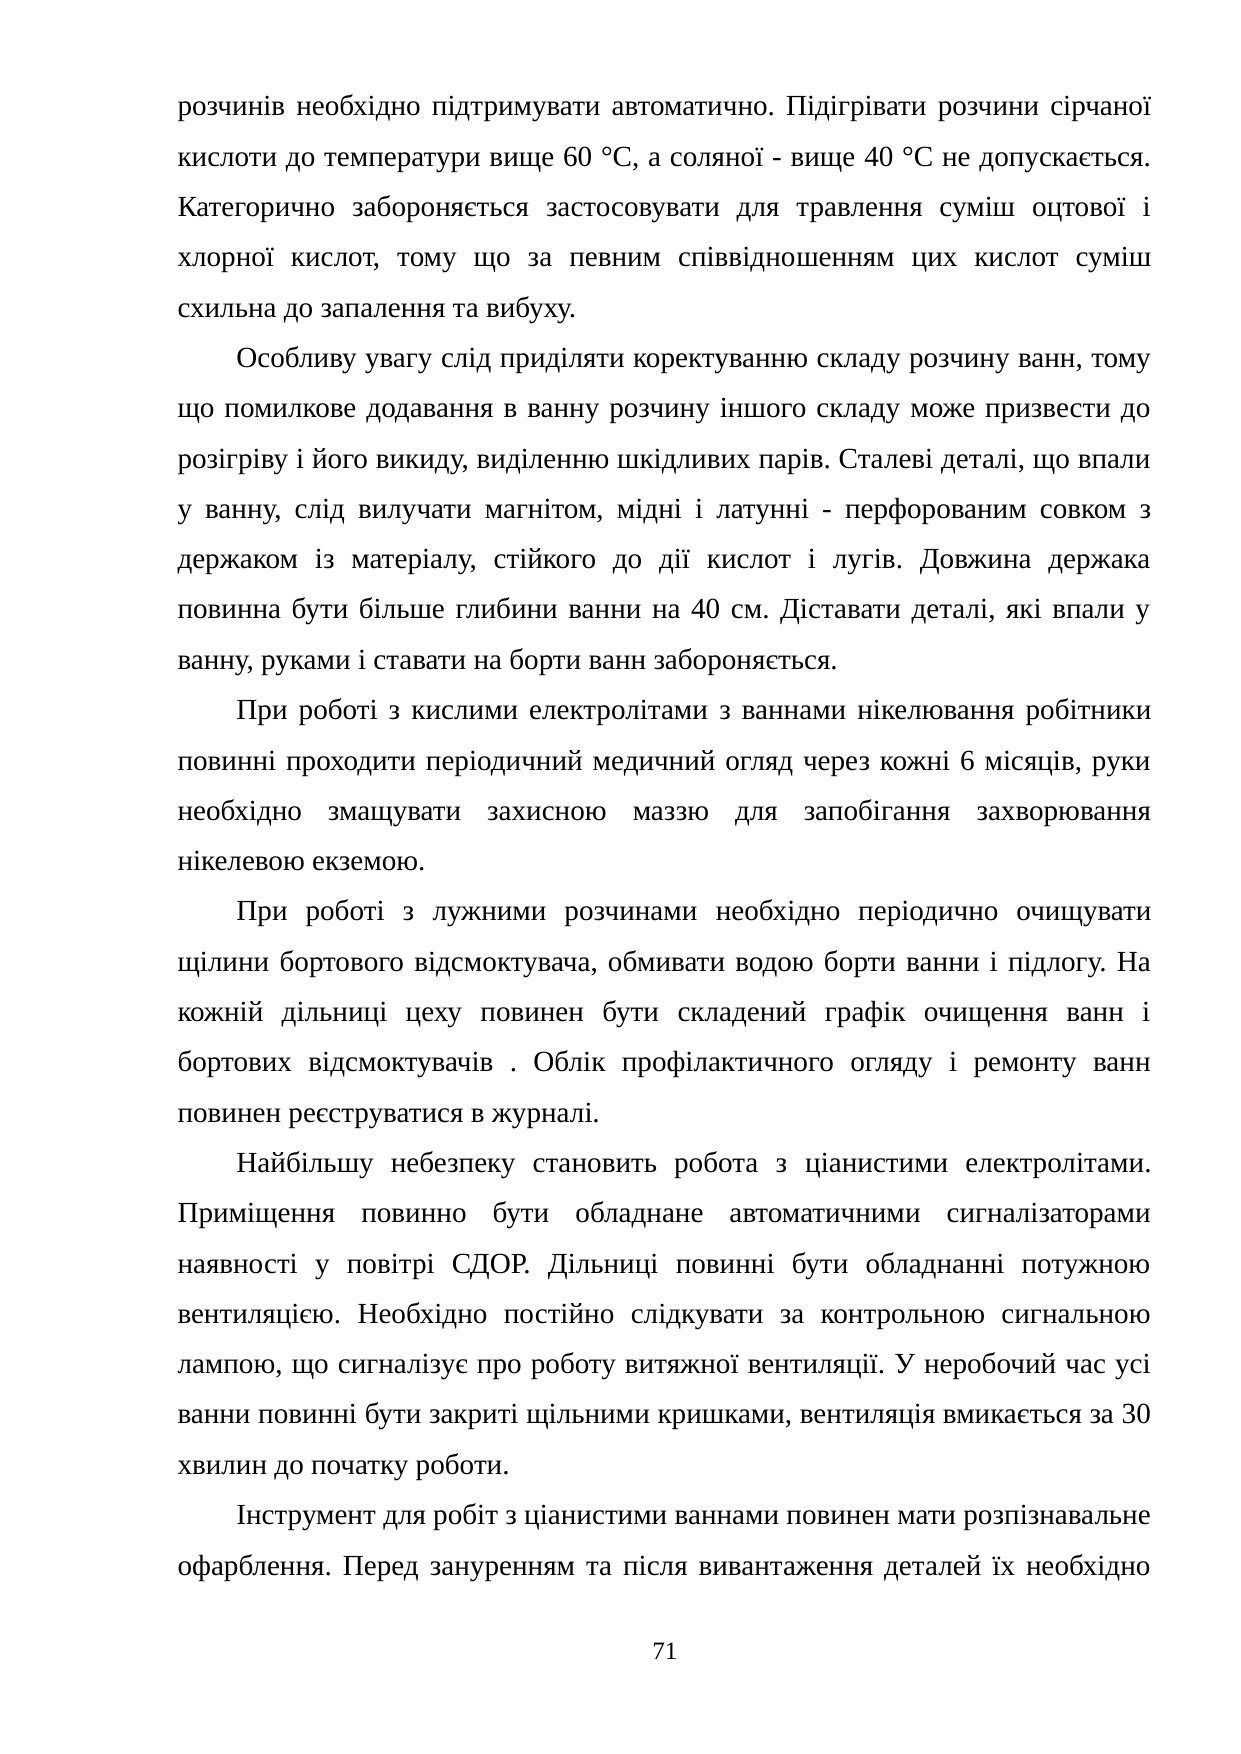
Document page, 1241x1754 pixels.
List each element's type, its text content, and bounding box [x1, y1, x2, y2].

text Інструмент для робіт з ціанистими ваннами повинен мати розпізнавальне офарблення. Перед зануренням та після вивантаження деталей їх необхідно [177, 1497, 1152, 1581]
text розчинів необхідно підтримувати автоматично. Підігрівати розчини сірчаної кислоти до температури вище 60 °С, а соляної - вище 40 °С не допускається. Категорично забороняється застосовувати для травлення суміш оцтової і хлорної кислот, тому що за певним співвідно­шенням цих кислот суміш схильна до запалення та вибуху. [177, 88, 1152, 323]
text Особливу увагу слід приділяти коректуванню складу розчину ванн, тому що помилкове додавання в ванну розчину іншого складу може призвести до розігріву і його викиду, виділенню шкідливих парів. Сталеві деталі, що впали у ванну, слід вилучати магнітом, мідні і латунні - перфорованим совком з держаком із матеріалу, стійкого до дії кислот і лугів. Довжина держака повинна бути більше глибини ванни на 40 см. Діставати деталі, які впали у ванну, руками і ставати на борти ванн забороняється. [177, 340, 1152, 676]
text Найбільшу небезпеку становить робота з ціанистими електролітами. Приміщення повинно бути обладнане автоматичними сигналізаторами наявності у повітрі СДОР. Дільниці повинні бути обладнанні потужною вентиляцією. Необхідно постійно слідкувати за контрольною сигнальною лампою, що сигналізує про роботу витяжної вентиляції. У неробочий час усі ванни повинні бути закриті щільними кришками, вентиляція вмикається за 30 хвилин до початку роботи. [177, 1145, 1152, 1481]
text При роботі з кислими електролітами з ваннами нікелювання робітники повинні проходити періодичний медичний огляд через кожні 6 місяців, руки необхідно змащувати захисною маззю для запобігання захворювання нікелевою екземою. [177, 692, 1152, 877]
text При роботі з лужними розчинами необхідно періодично очищувати щілини бортового відсмоктувача, обмивати водою борти ванни і підлогу. На кожній дільниці цеху повинен бути складений графік очищення ванн і бортових відсмоктувачів . Облік профілактичного огляду і ремонту ванн повинен реєструватися в журналі. [177, 893, 1152, 1128]
